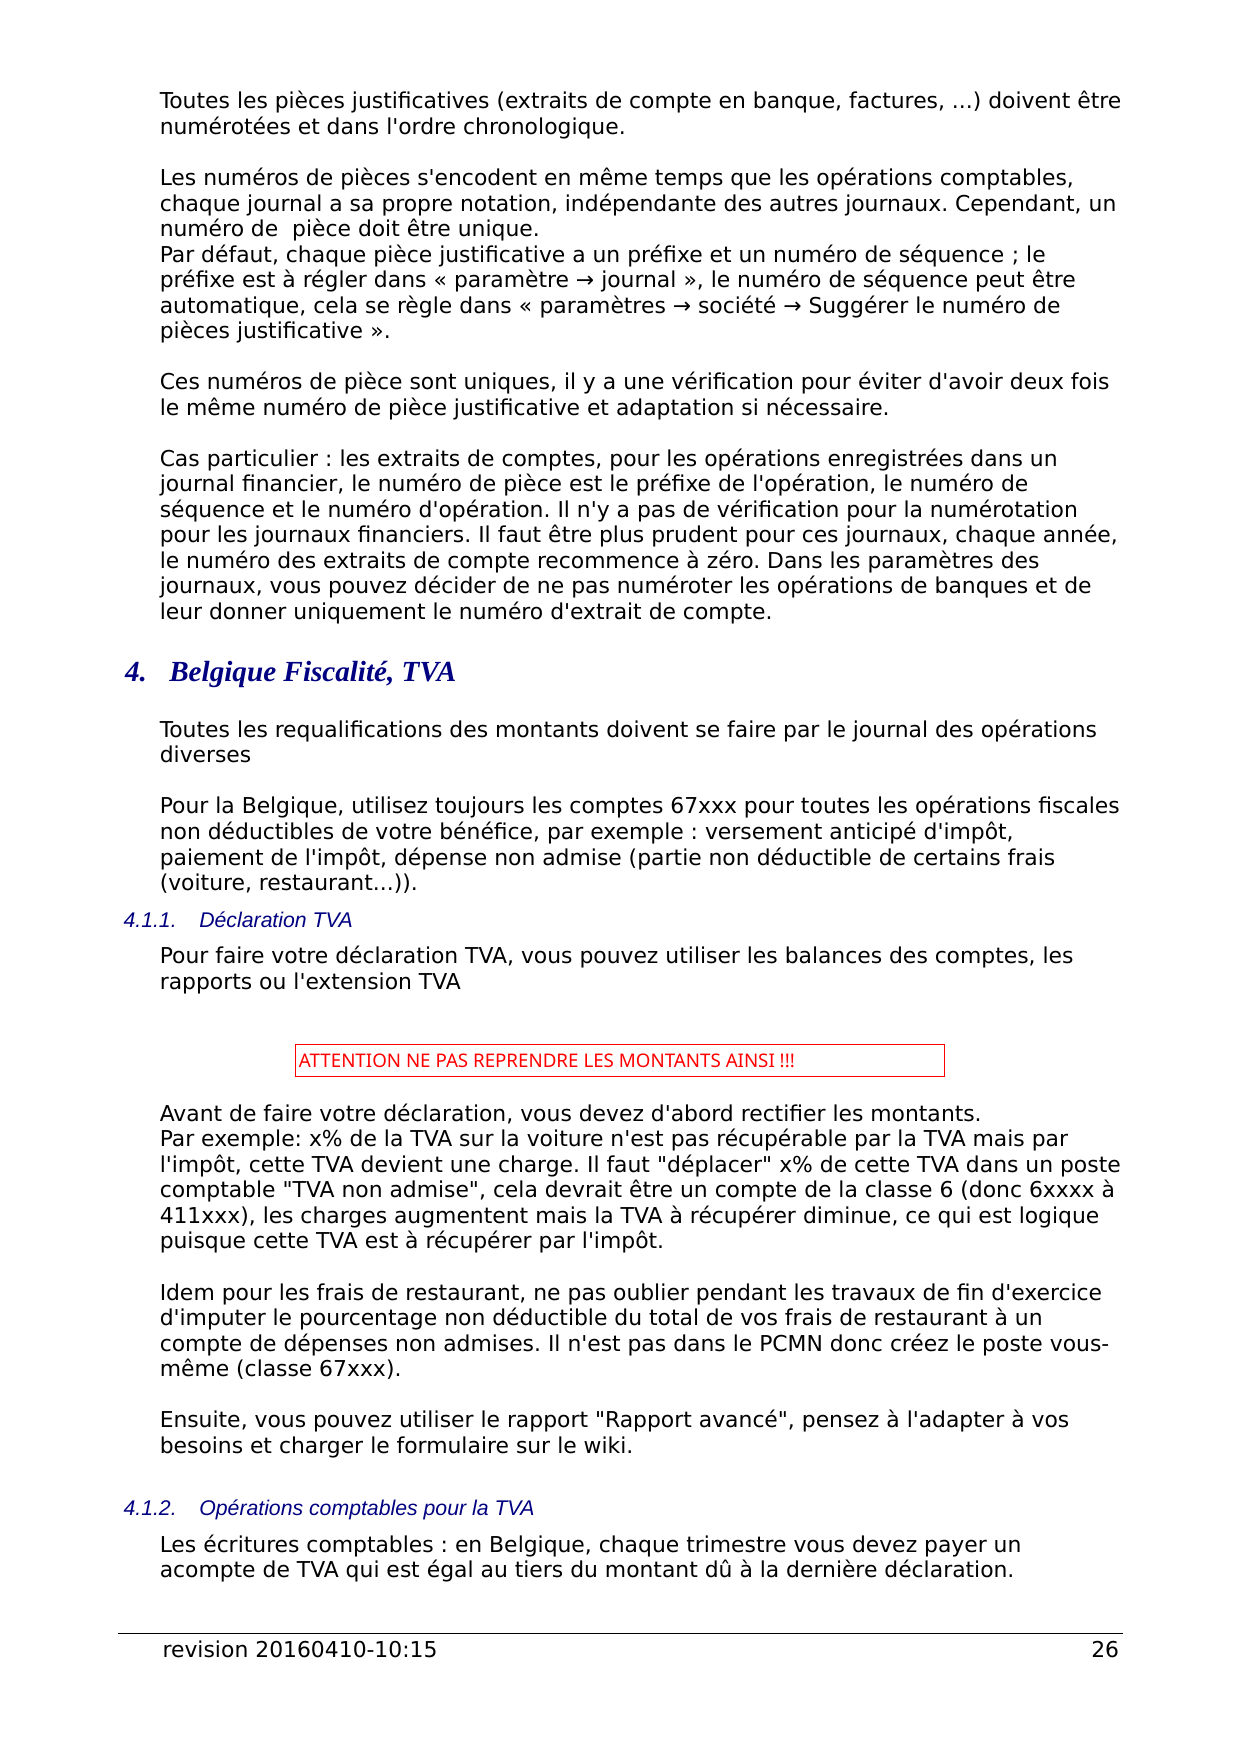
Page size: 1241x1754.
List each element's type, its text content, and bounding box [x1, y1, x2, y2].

text Les numéros de pièces s'encodent en même temps que les opérations comptables, chaque journal a sa propre notation, indépendante des autres journaux. Cependant, un numéro de pièce doit être unique. [159, 165, 1123, 242]
text Toutes les pièces justificatives (extraits de compte en banque, factures, ...) doivent être numérotées et dans l'ordre chronologique. [159, 88, 1123, 139]
text Pour faire votre déclaration TVA, vous pouvez utiliser les balances des comptes, les rapports ou l'extension TVA [159, 944, 1123, 995]
text Ensuite, vous pouvez utiliser le rapport "Rapport avancé", pensez à l'adapter à vos besoins et charger le formulaire sur le wiki. [159, 1407, 1123, 1458]
text Par défaut, chaque pièce justificative a un préfixe et un numéro de séquence ; le préfixe est à régler dans « paramètre → journal », le numéro de séquence peut être automatique, cela se règle dans « paramètres → société → Suggérer le numéro de pièces justificative ». [159, 242, 1123, 344]
subtitle Déclaration TVA [117, 907, 1123, 932]
text Ces numéros de pièce sont uniques, il y a une vérification pour éviter d'avoir deux fois le même numéro de pièce justificative et adaptation si nécessaire. [159, 369, 1123, 420]
text Idem pour les frais de restaurant, ne pas oublier pendant les travaux de fin d'exercice d'imputer le pourcentage non déductible du total de vos frais de restaurant à un compte de dépenses non admises. Il n'est pas dans le PCMN donc créez le poste vous-même (classe 67xxx). [159, 1279, 1123, 1382]
text Toutes les requalifications des montants doivent se faire par le journal des opérations diverses [159, 717, 1123, 768]
text Par exemple: x% de la TVA sur la voiture n'est pas récupérable par la TVA mais par l'impôt, cette TVA devient une charge. Il faut "déplacer" x% de cette TVA dans un poste comptable "TVA non admise", cela devrait être un compte de la classe 6 (donc 6xxxx à 411xxx), les charges augmentent mais la TVA à récupérer diminue, ce qui est logique puisque cette TVA est à récupérer par l'impôt. [159, 1126, 1123, 1254]
subtitle Opérations comptables pour la TVA [117, 1496, 1123, 1520]
text Avant de faire votre déclaration, vous devez d'abord rectifier les montants. [159, 1101, 1123, 1126]
text Cas particulier : les extraits de comptes, pour les opérations enregistrées dans un journal financier, le numéro de pièce est le préfixe de l'opération, le numéro de séquence et le numéro d'opération. Il n'y a pas de vérification pour la numérotation pour les journaux financiers. Il faut être plus prudent pour ces journaux, chaque année, le numéro des extraits de compte recommence à zéro. Dans les paramètres des journaux, vous pouvez décider de ne pas numéroter les opérations de banques et de leur donner uniquement le numéro d'extrait de compte. [159, 446, 1123, 624]
text Les écritures comptables : en Belgique, chaque trimestre vous devez payer un acompte de TVA qui est égal au tiers du montant dû à la dernière déclaration. [159, 1532, 1123, 1583]
subtitle Belgique Fiscalité, TVA [117, 654, 1123, 687]
text Pour la Belgique, utilisez toujours les comptes 67xxx pour toutes les opérations fiscales non déductibles de votre bénéfice, par exemple : versement anticipé d'impôt, paiement de l'impôt, dépense non admise (partie non déductible de certains frais (voiture, restaurant...)). [159, 793, 1123, 896]
text ATTENTION NE PAS REPRENDRE LES MONTANTS AINSI !!! [296, 1045, 944, 1076]
